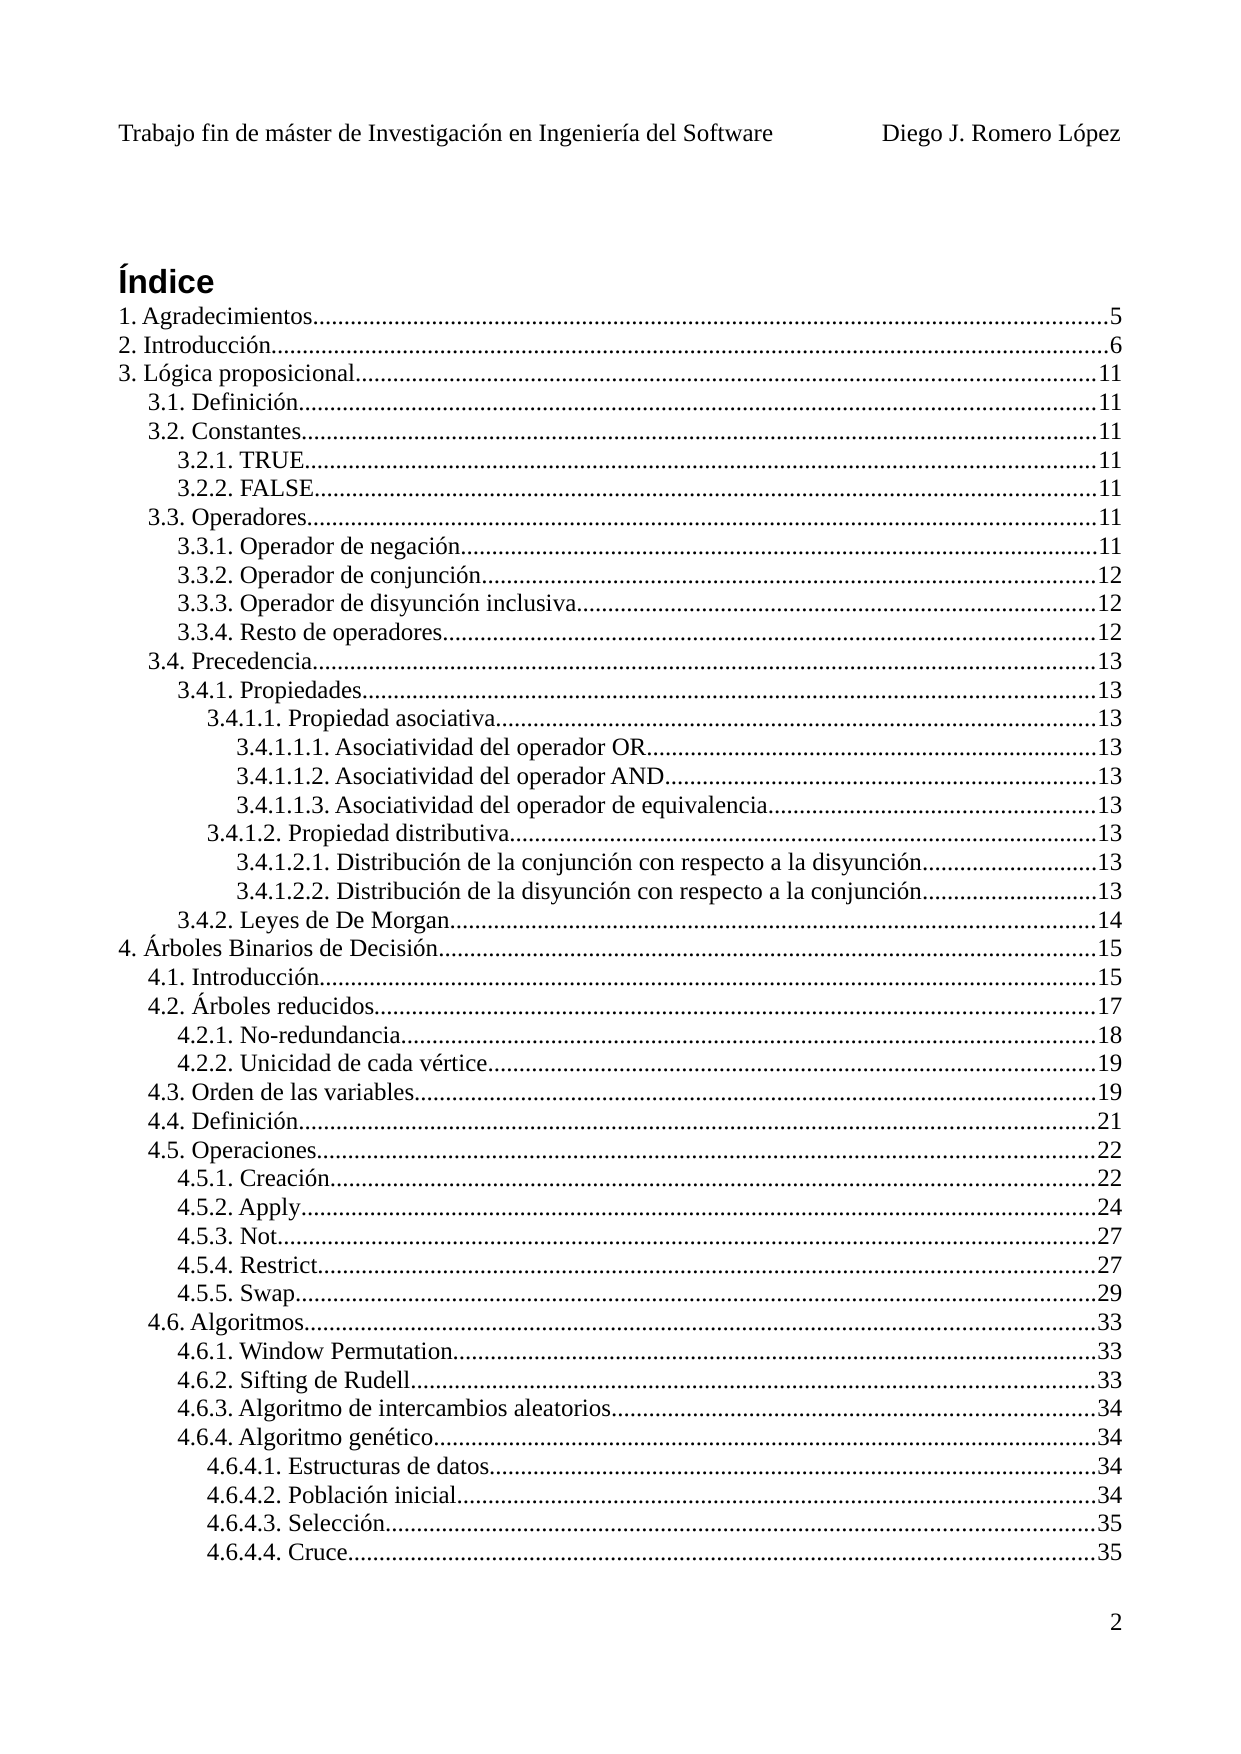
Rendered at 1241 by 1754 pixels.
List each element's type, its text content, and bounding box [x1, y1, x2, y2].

text 4.6.4.4. Cruce 35 [207, 1537, 1122, 1566]
text 4.5.5. Swap 29 [177, 1278, 1122, 1307]
text 3. Lógica proposicional 11 [118, 358, 1122, 387]
text 4.6.4. Algoritmo genético 34 [177, 1422, 1122, 1451]
text 4.5.3. Not 27 [177, 1221, 1122, 1250]
text 4.1. Introducción 15 [148, 962, 1122, 991]
text 3.3.3. Operador de disyunción inclusiva 12 [177, 588, 1122, 617]
text 3.4.1. Propiedades 13 [177, 675, 1122, 703]
text 2. Introducción 6 [118, 330, 1122, 358]
text 4.5. Operaciones 22 [148, 1135, 1122, 1163]
text 4.5.4. Restrict 27 [177, 1250, 1122, 1278]
text 3.3.2. Operador de conjunción 12 [177, 560, 1122, 588]
text 4.2.2. Unicidad de cada vértice 19 [177, 1048, 1122, 1077]
text 4.6.3. Algoritmo de intercambios aleatorios 34 [177, 1393, 1122, 1422]
text 4.6.4.3. Selección 35 [207, 1508, 1122, 1537]
text 3.4.2. Leyes de De Morgan 14 [177, 905, 1122, 933]
text 3.3.4. Resto de operadores 12 [177, 617, 1122, 646]
text 1. Agradecimientos 5 [118, 301, 1122, 330]
text 4.5.2. Apply 24 [177, 1192, 1122, 1221]
text 3.3. Operadores 11 [148, 502, 1122, 531]
text 3.4.1.2.1. Distribución de la conjunción con respecto a la disyunción 13 [236, 847, 1122, 876]
text 3.3.1. Operador de negación 11 [177, 531, 1122, 560]
text 4.2.1. No-redundancia 18 [177, 1020, 1122, 1048]
text 4. Árboles Binarios de Decisión 15 [118, 933, 1122, 962]
text 3.4.1.2.2. Distribución de la disyunción con respecto a la conjunción 13 [236, 876, 1122, 905]
text 3.1. Definición 11 [148, 387, 1122, 416]
text 3.4. Precedencia 13 [148, 646, 1122, 675]
text 4.6.1. Window Permutation 33 [177, 1336, 1122, 1365]
text 3.2.2. FALSE 11 [177, 473, 1122, 502]
text 3.4.1.1.3. Asociatividad del operador de equivalencia 13 [236, 790, 1122, 818]
text 3.2.1. TRUE 11 [177, 445, 1122, 473]
text 4.3. Orden de las variables 19 [148, 1077, 1122, 1106]
text 3.2. Constantes 11 [148, 416, 1122, 445]
text 4.6.2. Sifting de Rudell 33 [177, 1365, 1122, 1393]
text 3.4.1.1. Propiedad asociativa 13 [207, 703, 1122, 732]
text 4.6.4.2. Población inicial 34 [207, 1480, 1122, 1508]
text 3.4.1.1.2. Asociatividad del operador AND 13 [236, 761, 1122, 790]
text 3.4.1.1.1. Asociatividad del operador OR 13 [236, 732, 1122, 761]
subtitle Índice [118, 263, 1122, 301]
text 4.2. Árboles reducidos 17 [148, 991, 1122, 1020]
text 3.4.1.2. Propiedad distributiva 13 [207, 818, 1122, 847]
text 4.6. Algoritmos 33 [148, 1307, 1122, 1336]
text 4.4. Definición 21 [148, 1106, 1122, 1135]
text 4.6.4.1. Estructuras de datos 34 [207, 1451, 1122, 1480]
text 4.5.1. Creación 22 [177, 1163, 1122, 1192]
